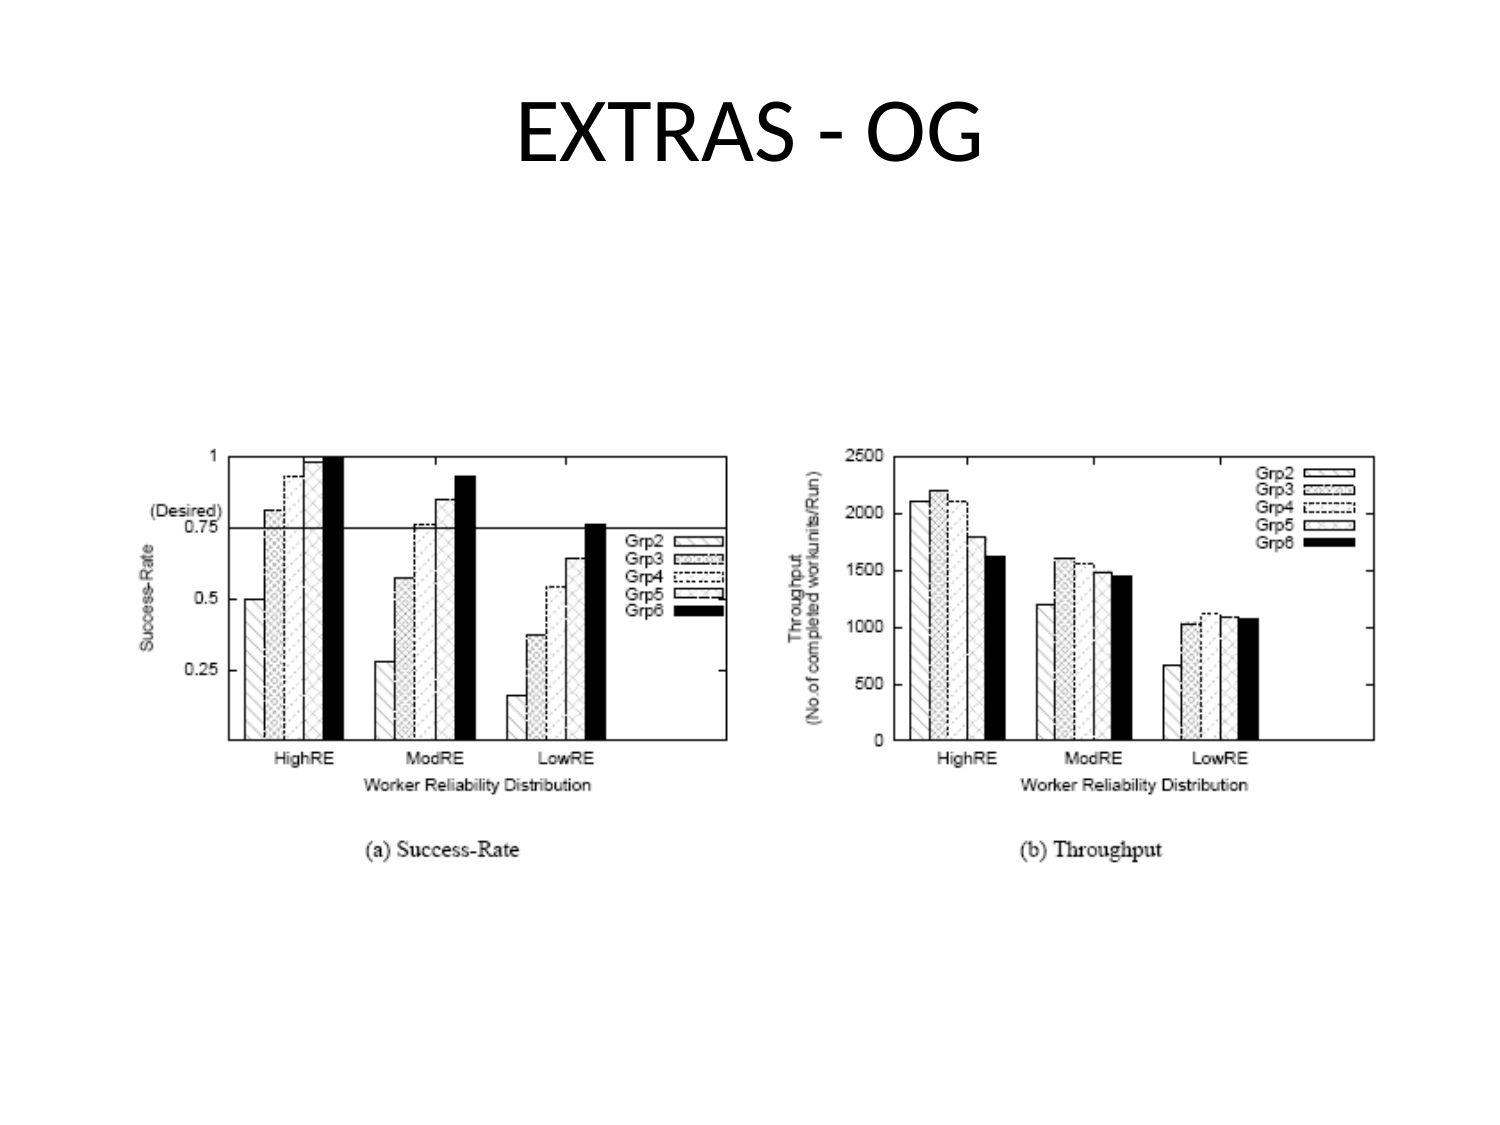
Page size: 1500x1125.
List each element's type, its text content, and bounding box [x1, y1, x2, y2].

title EXTRAS - OG [75, 45, 1426, 233]
picture [75, 394, 1426, 873]
